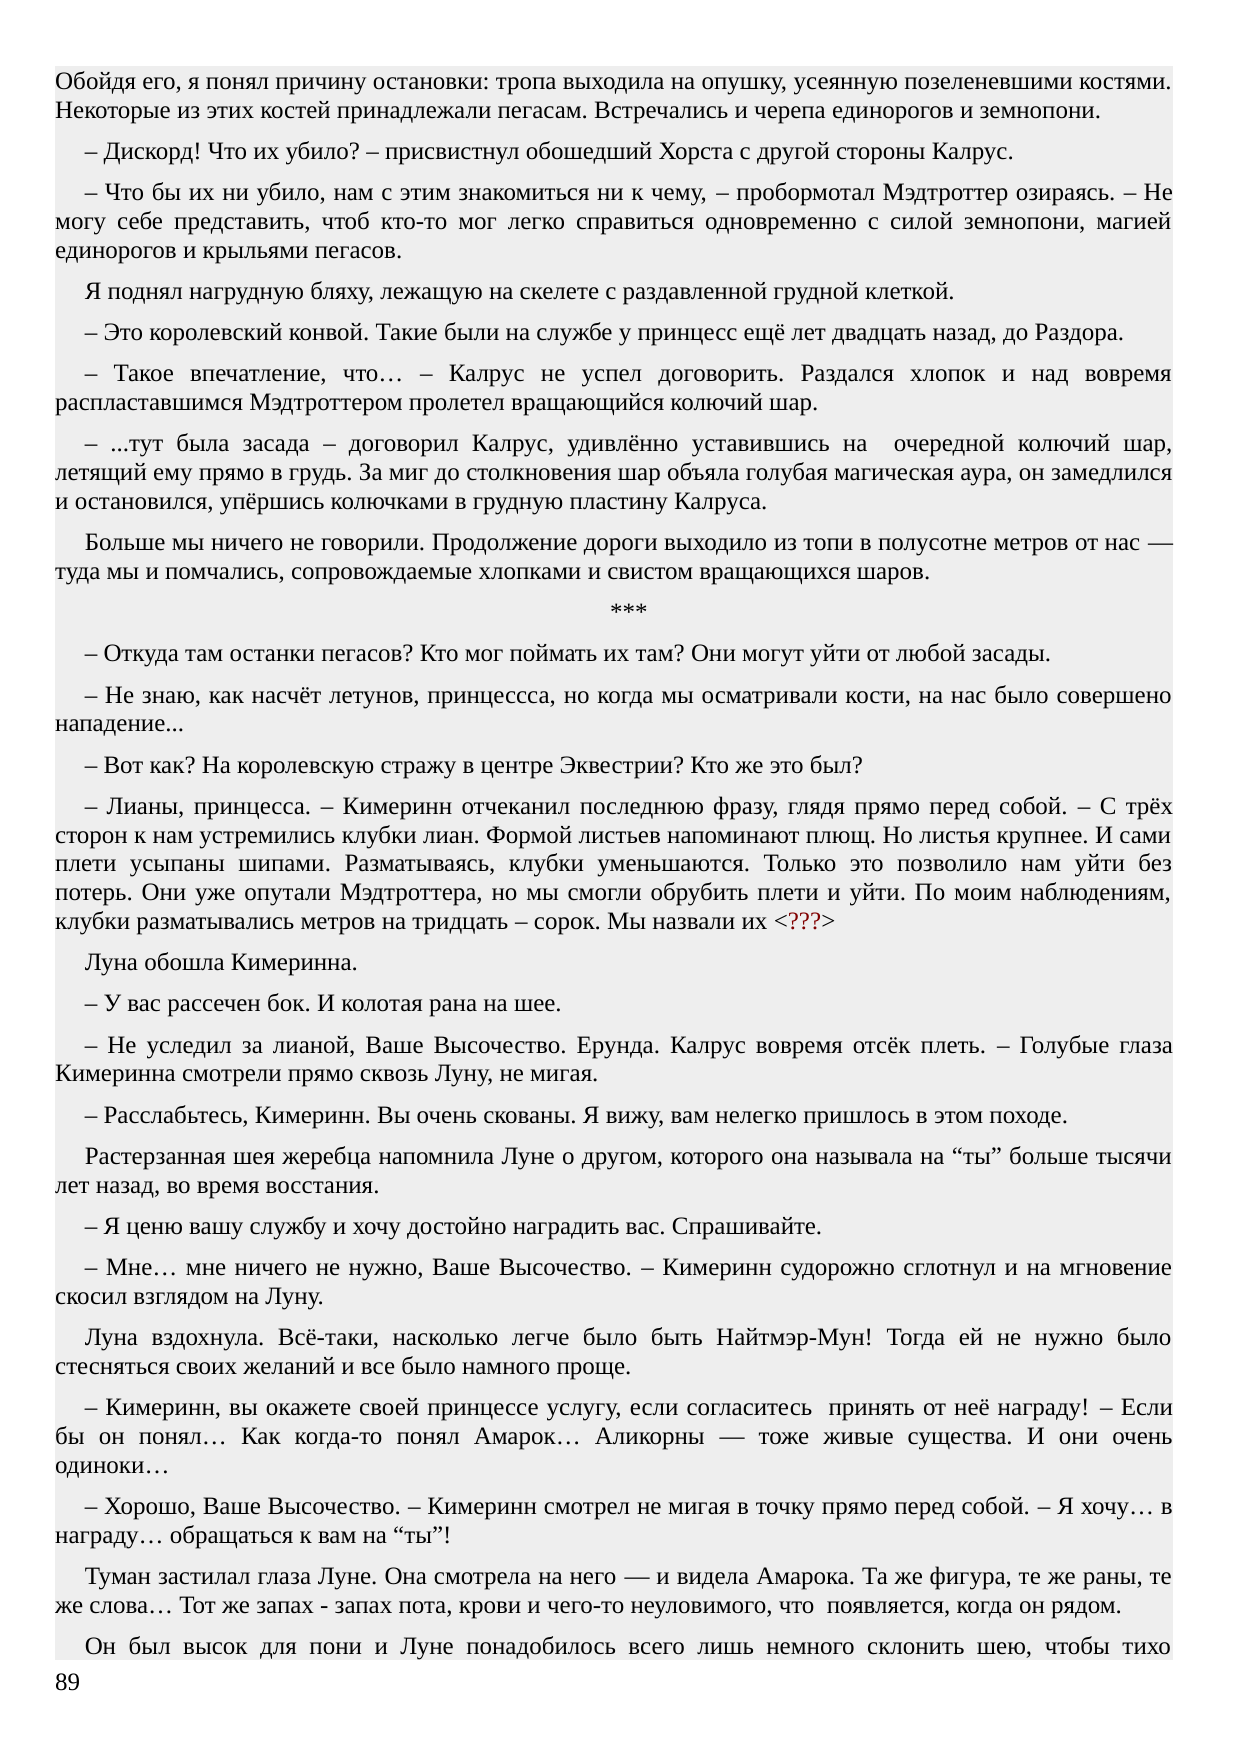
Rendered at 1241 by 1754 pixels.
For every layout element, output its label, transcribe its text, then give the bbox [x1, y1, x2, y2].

text – Такое впечатление, что… – Калрус не успел договорить. Раздался хлопок и над вовремя распластавшимся Мэдтроттером пролетел вращающийся колючий шар. [55, 358, 1173, 416]
text Луна вздохнула. Всё-таки, насколько легче было быть Найтмэр-Мун! Тогда ей не нужно было стесняться своих желаний и все было намного проще. [55, 1322, 1173, 1380]
text Больше мы ничего не говорили. Продолжение дороги выходило из топи в полусотне метров от нас — туда мы и помчались, сопровождаемые хлопками и свистом вращающихся шаров. [55, 527, 1173, 585]
text – ...тут была засада – договорил Калрус, удивлённо уставившись на очередной колючий шар, летящий ему прямо в грудь. За миг до столкновения шар объяла голубая магическая аура, он замедлился и остановился, упёршись колючками в грудную пластину Калруса. [55, 428, 1173, 515]
text – Дискорд! Что их убило? – присвистнул обошедший Хорста с другой стороны Калрус. [55, 136, 1173, 165]
text – Я ценю вашу службу и хочу достойно наградить вас. Спрашивайте. [55, 1211, 1173, 1240]
text Он был высок для пони и Луне понадобилось всего лишь немного склонить шею, чтобы тихо [55, 1631, 1173, 1660]
text – У вас рассечен бок. И колотая рана на шее. [55, 988, 1173, 1017]
text Обойдя его, я понял причину остановки: тропа выходила на опушку, усеянную позеленевшими костями. Некоторые из этих костей принадлежали пегасам. Встречались и черепа единорогов и земнопони. [55, 66, 1173, 123]
text – Что бы их ни убило, нам с этим знакомиться ни к чему, – пробормотал Мэдтроттер озираясь. – Не могу себе представить, чтоб кто-то мог легко справиться одновременно с силой земнопони, магией единорогов и крыльями пегасов. [55, 177, 1173, 263]
text Растерзанная шея жеребца напомнила Луне о другом, которого она называла на “ты” больше тысячи лет назад, во время восстания. [55, 1141, 1173, 1198]
text – Кимеринн, вы окажете своей принцессе услугу, если согласитесь принять от неё награду! – Если бы он понял… Как когда-то понял Амарок… Аликорны — тоже живые существа. И они очень одиноки… [55, 1392, 1173, 1478]
text Я поднял нагрудную бляху, лежащую на скелете с раздавленной грудной клеткой. [55, 276, 1173, 305]
text – Хорошо, Ваше Высочество. – Кимеринн смотрел не мигая в точку прямо перед собой. – Я хочу… в награду… обращаться к вам на “ты”! [55, 1491, 1173, 1548]
text Туман застилал глаза Луне. Она смотрела на него — и видела Амарока. Та же фигура, те же раны, те же слова… Тот же запах - запах пота, крови и чего-то неуловимого, что появляется, когда он рядом. [55, 1561, 1173, 1618]
text – Не знаю, как насчёт летунов, принцессса, но когда мы осматривали кости, на нас было совершено нападение... [55, 680, 1173, 737]
text Луна обошла Кимеринна. [55, 947, 1173, 976]
text – Мне… мне ничего не нужно, Ваше Высочество. – Кимеринн судорожно сглотнул и на мгновение скосил взглядом на Луну. [55, 1252, 1173, 1310]
text – Вот как? На королевскую стражу в центре Эквестрии? Кто же это был? [55, 750, 1173, 778]
text – Расслабьтесь, Кимеринн. Вы очень скованы. Я вижу, вам нелегко пришлось в этом походе. [55, 1100, 1173, 1128]
text – Это королевский конвой. Такие были на службе у принцесс ещё лет двадцать назад, до Раздора. [55, 317, 1173, 346]
text *** [55, 597, 1173, 626]
text – Откуда там останки пегасов? Кто мог поймать их там? Они могут уйти от любой засады. [55, 638, 1173, 667]
text – Лианы, принцесса. – Кимеринн отчеканил последнюю фразу, глядя прямо перед собой. – С трёх сторон к нам устремились клубки лиан. Формой листьев напоминают плющ. Но листья крупнее. И сами плети усыпаны шипами. Разматываясь, клубки уменьшаются. Только это позволило нам уйти без потерь. Они уже опутали Мэдтроттера, но мы смогли обрубить плети и уйти. По моим наблюдениям, клубки разматывались метров на тридцать – сорок. Мы назвали их <???> [55, 791, 1173, 935]
text – Не уследил за лианой, Ваше Высочество. Ерунда. Калрус вовремя отсёк плеть. – Голубые глаза Кимеринна смотрели прямо сквозь Луну, не мигая. [55, 1030, 1173, 1087]
